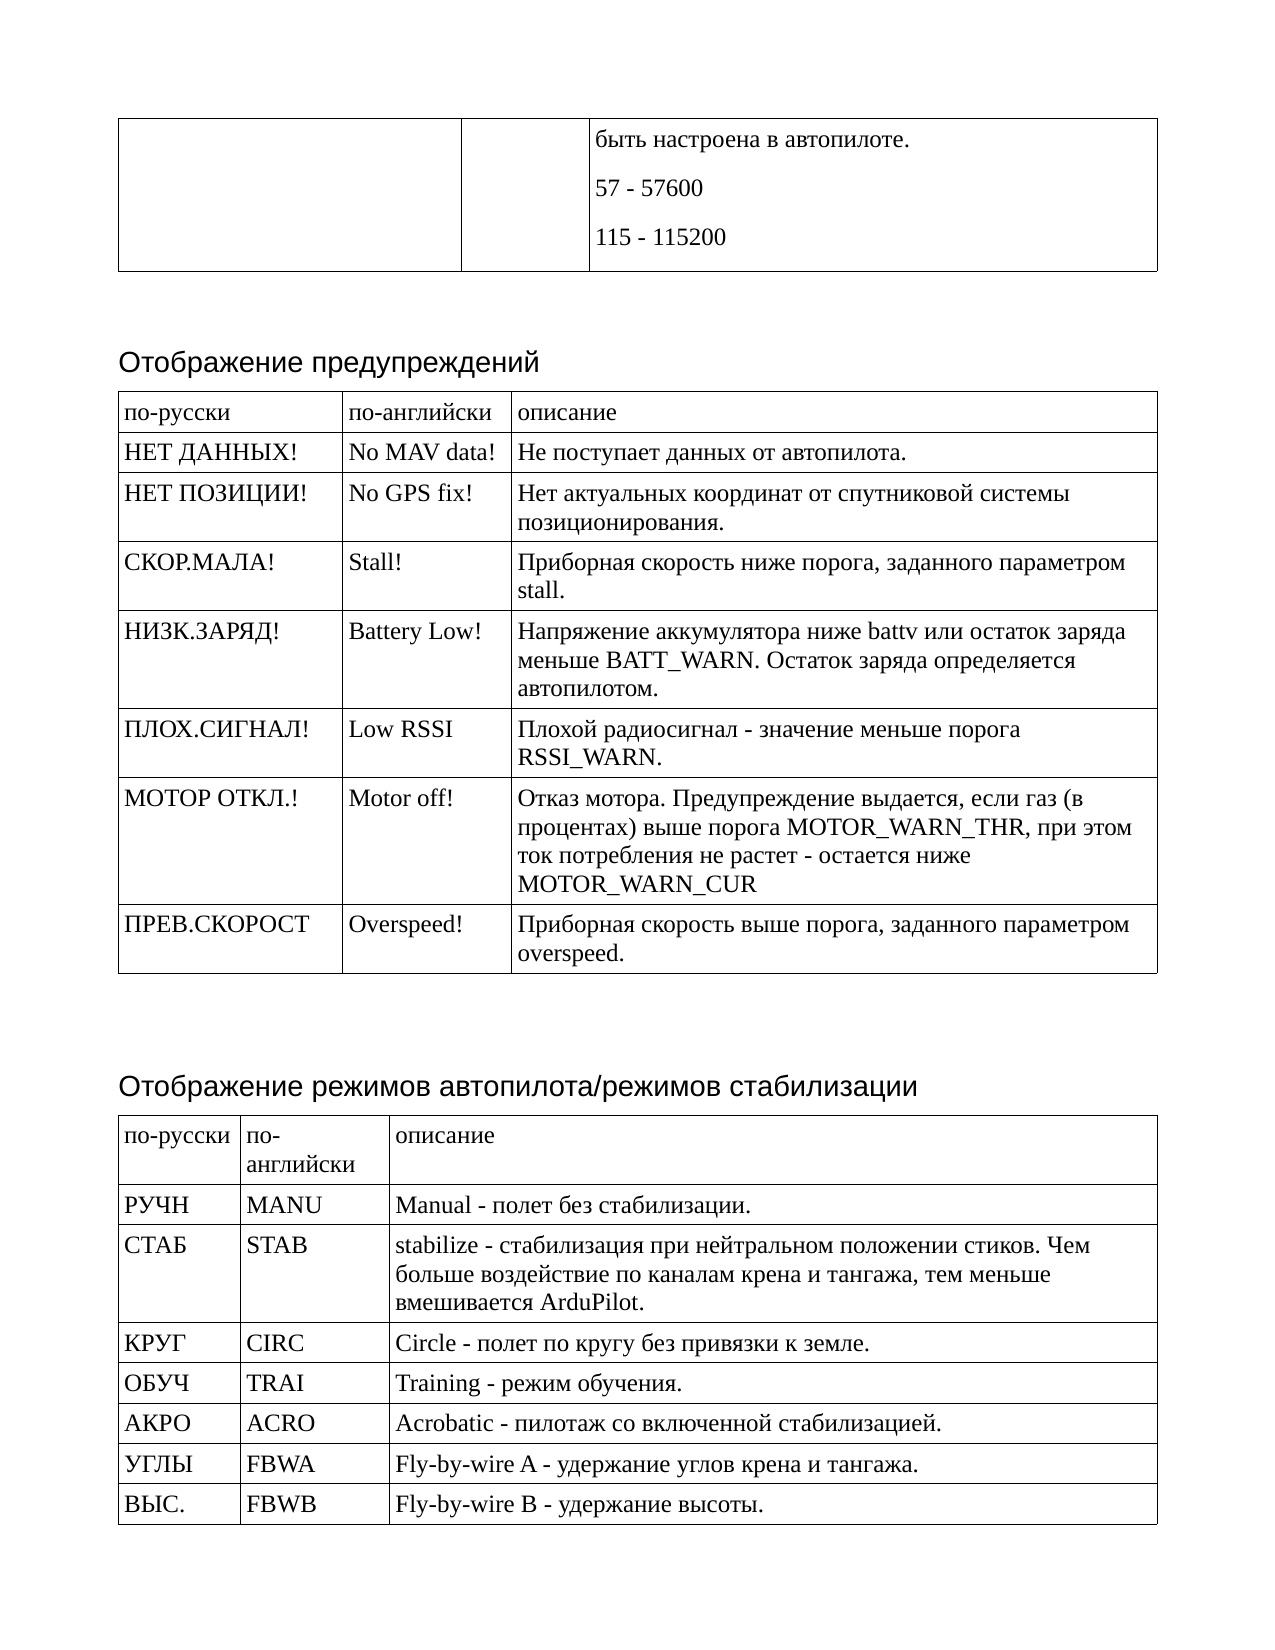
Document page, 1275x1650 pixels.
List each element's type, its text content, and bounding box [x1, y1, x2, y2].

table_cell FBWA [241, 1444, 389, 1483]
table_cell TRAI [241, 1363, 389, 1403]
table_cell No GPS fix! [343, 473, 511, 541]
table_header по-английски [343, 392, 511, 432]
table_cell Fly-by-wire A - удержание углов крена и тангажа. [390, 1444, 1157, 1483]
table_cell НЕТ ПОЗИЦИИ! [119, 473, 342, 541]
table_cell быть настроена в автопилоте. 57 - 57600 115 - 115200 [590, 119, 1157, 271]
table_cell Приборная скорость ниже порога, заданного параметром stall. [512, 542, 1157, 610]
table_cell Приборная скорость выше порога, заданного параметром overspeed. [512, 905, 1157, 973]
table_cell Overspeed! [343, 905, 511, 973]
table_cell Training - режим обучения. [390, 1363, 1157, 1403]
table_cell Нет актуальных координат от спутниковой системы позиционирования. [512, 473, 1157, 541]
table_header по-русски [119, 392, 342, 432]
table_cell УГЛЫ [119, 1444, 240, 1483]
table_cell Acrobatic - пилотаж со включенной стабилизацией. [390, 1404, 1157, 1443]
table_cell ACRO [241, 1404, 389, 1443]
table_cell Motor off! [343, 778, 511, 903]
table_cell MANU [241, 1185, 389, 1224]
table_header по-русски [119, 1116, 240, 1184]
table_cell [119, 119, 461, 271]
table_cell Fly-by-wire B - удержание высоты. [390, 1484, 1157, 1523]
table_cell МОТОР ОТКЛ.! [119, 778, 342, 903]
table_cell НЕТ ДАННЫХ! [119, 433, 342, 472]
table_header по-английски [241, 1116, 389, 1184]
table_cell РУЧН [119, 1185, 240, 1224]
table_cell stabilize - стабилизация при нейтральном положении стиков. Чем больше воздействие по каналам крена и тангажа, тем меньше вмешивается ArduPilot. [390, 1225, 1157, 1322]
table_cell Battery Low! [343, 611, 511, 708]
table_cell Не поступает данных от автопилота. [512, 433, 1157, 472]
table_cell СТАБ [119, 1225, 240, 1322]
table_cell [462, 119, 589, 271]
table_cell СКОР.МАЛА! [119, 542, 342, 610]
table_cell Circle - полет по кругу без привязки к земле. [390, 1323, 1157, 1362]
subtitle Отображение предупреждений [118, 345, 1157, 379]
table_cell ПЛОХ.СИГНАЛ! [119, 709, 342, 777]
table_cell АКРО [119, 1404, 240, 1443]
table_header описание [512, 392, 1157, 432]
table_cell CIRC [241, 1323, 389, 1362]
table_cell ОБУЧ [119, 1363, 240, 1403]
table_cell Напряжение аккумулятора ниже battv или остаток заряда меньше BATT_WARN. Остаток заряда определяется автопилотом. [512, 611, 1157, 708]
table_cell КРУГ [119, 1323, 240, 1362]
table_cell FBWB [241, 1484, 389, 1523]
table_cell Stall! [343, 542, 511, 610]
subtitle Отображение режимов автопилота/режимов стабилизации [118, 1069, 1157, 1102]
table_cell ВЫС. [119, 1484, 240, 1523]
table_header описание [390, 1116, 1157, 1184]
table_cell Отказ мотора. Предупреждение выдается, если газ (в процентах) выше порога MOTOR_WARN_THR, при этом ток потребления не растет - остается ниже MOTOR_WARN_CUR [512, 778, 1157, 903]
table_cell ПРЕВ.СКОРОСТ [119, 905, 342, 973]
table_cell НИЗК.ЗАРЯД! [119, 611, 342, 708]
table_cell Manual - полет без стабилизации. [390, 1185, 1157, 1224]
table_cell Low RSSI [343, 709, 511, 777]
table_cell STAB [241, 1225, 389, 1322]
table_cell Плохой радиосигнал - значение меньше порога RSSI_WARN. [512, 709, 1157, 777]
table_cell No MAV data! [343, 433, 511, 472]
